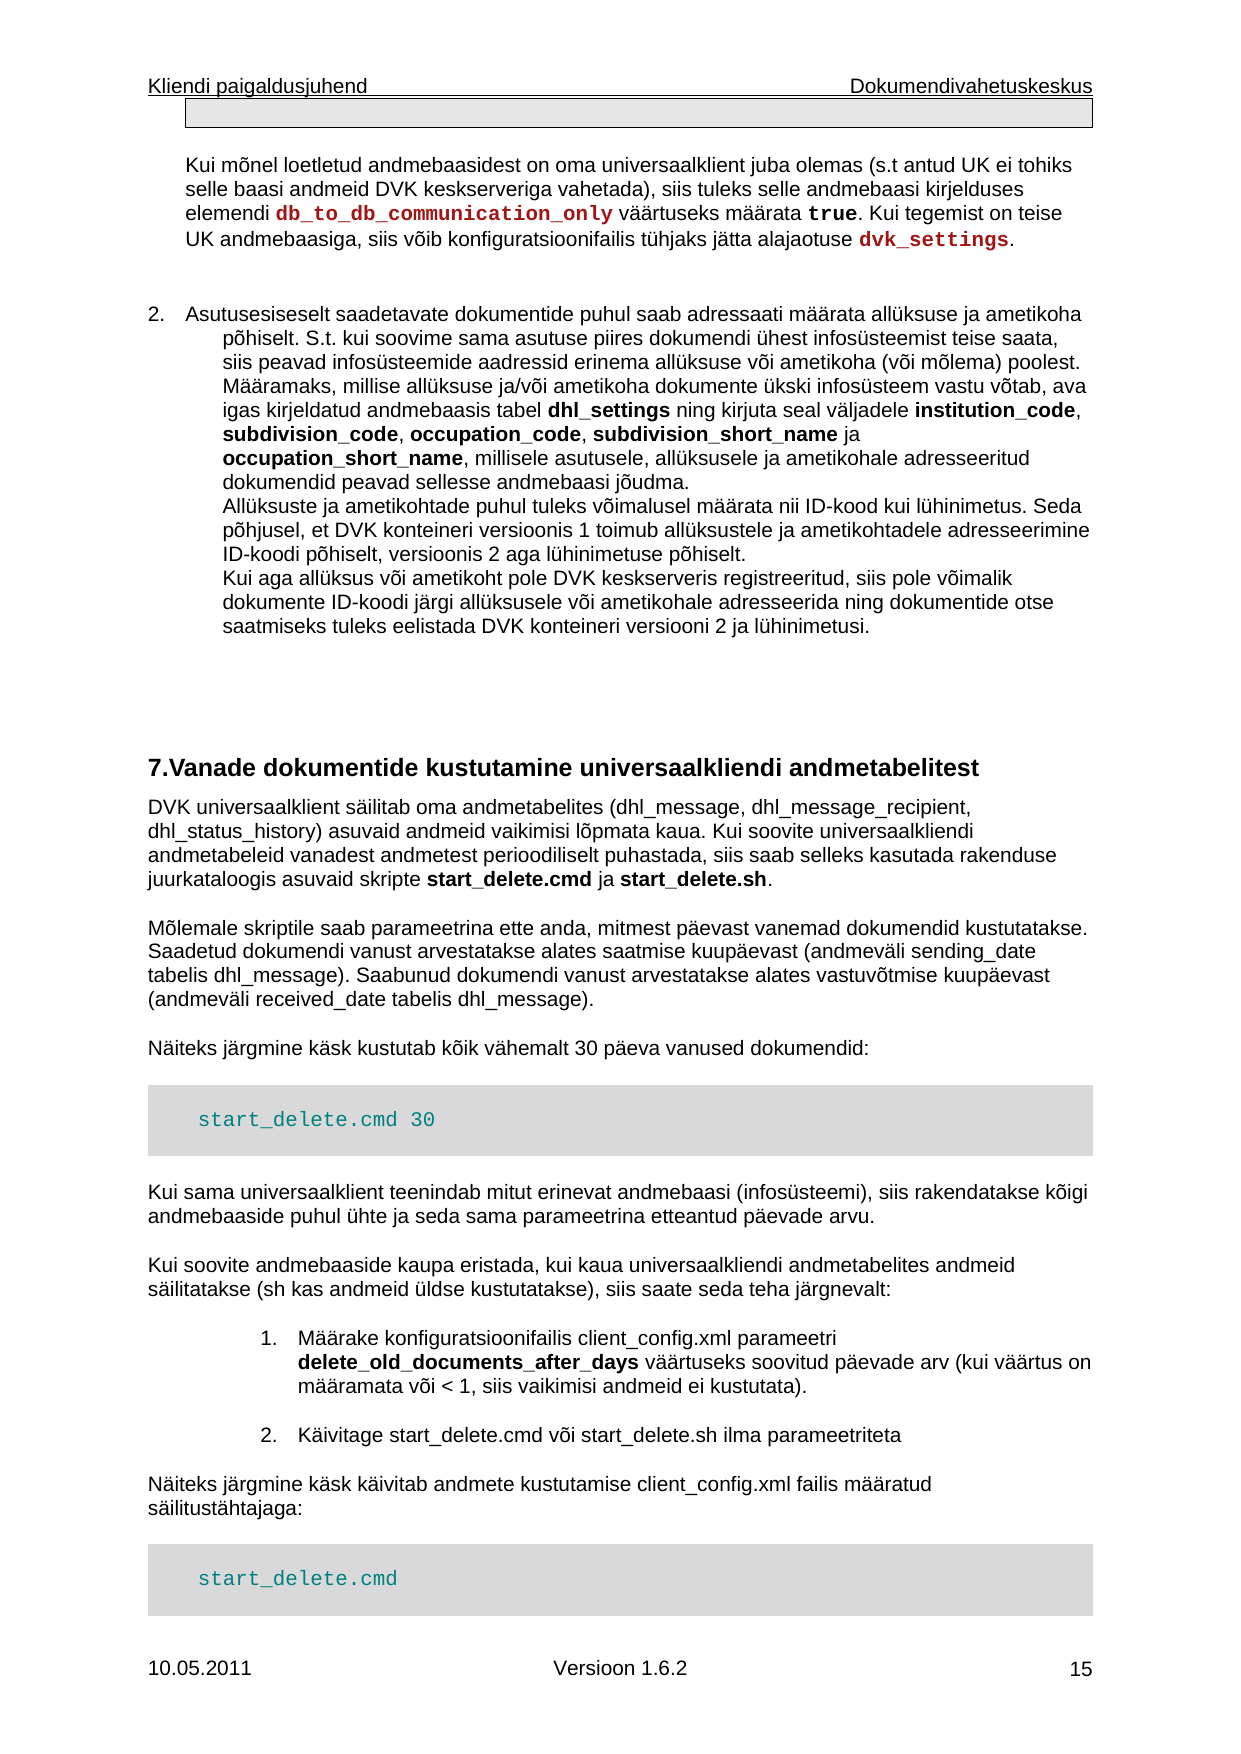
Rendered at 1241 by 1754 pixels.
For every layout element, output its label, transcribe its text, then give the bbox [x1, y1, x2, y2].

list Käivitage start_delete.cmd või start_delete.sh ilma parameetriteta [260, 1423, 1093, 1447]
text Kui soovite andmebaaside kaupa eristada, kui kaua universaalkliendi andmetabelites andmeid säilitatakse (sh kas andmeid üldse kustutatakse), siis saate seda teha järgnevalt: [148, 1253, 1093, 1301]
text start_delete.cmd 30 [148, 1109, 1093, 1132]
list Määrake konfiguratsioonifailis client_config.xml parameetri delete_old_documents_after_days väärtuseks soovitud päevade arv (kui väärtus on määramata või < 1, siis vaikimisi andmeid ei kustutata). [260, 1326, 1093, 1398]
text DVK universaalklient säilitab oma andmetabelites (dhl_message, dhl_message_recipient, dhl_status_history) asuvaid andmeid vaikimisi lõpmata kaua. Kui soovite universaalkliendi andmetabeleid vanadest andmetest perioodiliselt puhastada, siis saab selleks kasutada rakenduse juurkataloogis asuvaid skripte start_delete.cmd ja start_delete.sh. [148, 794, 1093, 890]
subtitle Vanade dokumentide kustutamine universaalkliendi andmetabelitest [148, 753, 1093, 782]
text Kui mõnel loetletud andmebaasidest on oma universaalklient juba olemas (s.t antud UK ei tohiks selle baasi andmeid DVK keskserveriga vahetada), siis tuleks selle andmebaasi kirjelduses elemendi db_to_db_communication_only väärtuseks määrata true. Kui tegemist on teise UK andmebaasiga, siis võib konfiguratsioonifailis tühjaks jätta alajaotuse dvk_settings. [185, 153, 1093, 252]
text Näiteks järgmine käsk käivitab andmete kustutamise client_config.xml failis määratud säilitustähtajaga: [148, 1472, 1093, 1519]
text Näiteks järgmine käsk kustutab kõik vähemalt 30 päeva vanused dokumendid: [148, 1036, 1093, 1060]
text Kui sama universaalklient teenindab mitut erinevat andmebaasi (infosüsteemi), siis rakendatakse kõigi andmebaaside puhul ühte ja seda sama parameetrina etteantud päevade arvu. [148, 1180, 1093, 1228]
text Mõlemale skriptile saab parameetrina ette anda, mitmest päevast vanemad dokumendid kustutatakse. Saadetud dokumendi vanust arvestatakse alates saatmise kuupäevast (andmeväli sending_date tabelis dhl_message). Saabunud dokumendi vanust arvestatakse alates vastuvõtmise kuupäevast (andmeväli received_date tabelis dhl_message). [148, 915, 1093, 1011]
text start_delete.cmd [148, 1568, 1093, 1592]
list Asutusesiseselt saadetavate dokumentide puhul saab adressaati määrata allüksuse ja ametikoha põhiselt. S.t. kui soovime sama asutuse piires dokumendi ühest infosüsteemist teise saata, siis peavad infosüsteemide aadressid erinema allüksuse või ametikoha (või mõlema) poolest. Määramaks, millise allüksuse ja/või ametikoha dokumente ükski infosüsteem vastu võtab, ava igas kirjeldatud andmebaasis tabel dhl_settings ning kirjuta seal väljadele institution_code, subdivision_code, occupation_code, subdivision_short_name ja occupation_short_name, millisele asutusele, allüksusele ja ametikohale adresseeritud dokumendid peavad sellesse andmebaasi jõudma. Allüksuste ja ametikohtade puhul tuleks võimalusel määrata nii ID-kood kui lühinimetus. Seda põhjusel, et DVK konteineri versioonis 1 toimub allüksustele ja ametikohtadele adresseerimine ID-koodi põhiselt, versioonis 2 aga lühinimetuse põhiselt. Kui aga allüksus või ametikoht pole DVK keskserveris registreeritud, siis pole võimalik dokumente ID-koodi järgi allüksusele või ametikohale adresseerida ning dokumentide otse saatmiseks tuleks eelistada DVK konteineri versiooni 2 ja lühinimetusi. [148, 302, 1093, 638]
